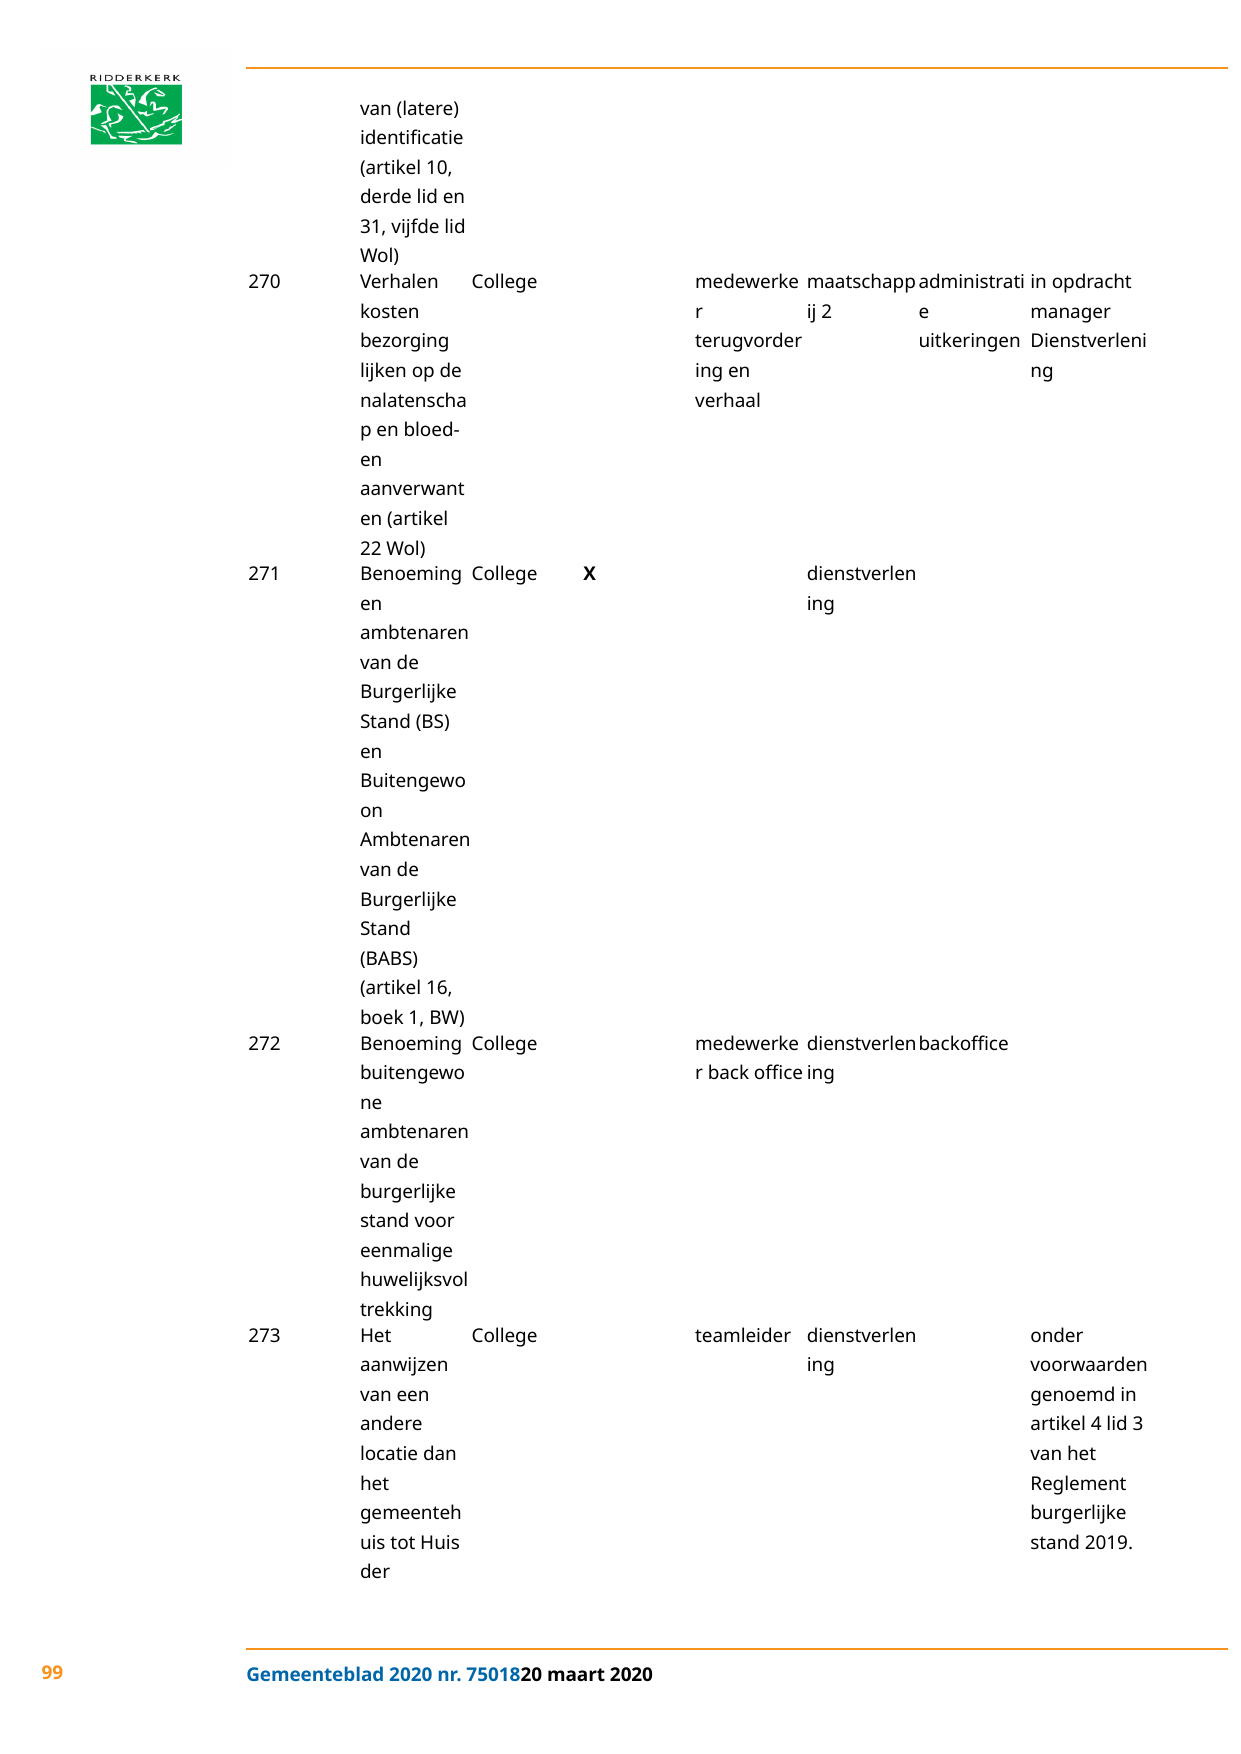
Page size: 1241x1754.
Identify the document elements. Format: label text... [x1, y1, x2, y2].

table_cell [918, 560, 1030, 1030]
table_cell Verhalen kosten bezorging lijken op de nalatenschap en bloed- en aanverwanten (artikel 22 Wol) [360, 269, 471, 560]
table_cell van (latere) identificatie (artikel 10, derde lid en 31, vijfde lid Wol) [360, 95, 471, 268]
table_cell [583, 1322, 695, 1584]
table_cell administratie uitkeringen [918, 269, 1030, 560]
table_cell [918, 1322, 1030, 1584]
table_cell [918, 95, 1030, 268]
table_cell dienstverlening [807, 1322, 918, 1584]
table_cell medewerker terugvordering en verhaal [695, 269, 807, 560]
table_cell dienstverlening [807, 560, 918, 1030]
table_cell onder voorwaarden genoemd in artikel 4 lid 3 van het Reglement burgerlijke stand 2019. [1030, 1322, 1152, 1584]
table_cell [807, 95, 918, 268]
table_cell College [471, 1322, 583, 1584]
table_cell Het aanwijzen van een andere locatie dan het gemeentehuis tot Huis der [360, 1322, 471, 1584]
table_cell 271 [248, 560, 360, 1030]
table_cell [248, 95, 360, 268]
table_cell X [583, 560, 695, 1030]
table_cell [583, 269, 695, 560]
table_cell Benoeming buitengewone ambtenaren van de burgerlijke stand voor eenmalige huwelijksvoltrekking [360, 1030, 471, 1322]
table_cell maatschappij 2 [807, 269, 918, 560]
table_cell [695, 95, 807, 268]
table_cell [695, 560, 807, 1030]
table_cell 273 [248, 1322, 360, 1584]
table_cell medewerker back office [695, 1030, 807, 1322]
table_cell in opdracht manager Dienstverlening [1030, 269, 1152, 560]
table_cell [583, 1030, 695, 1322]
table_cell [1030, 1030, 1152, 1322]
table_cell College [471, 560, 583, 1030]
table_cell College [471, 1030, 583, 1322]
picture [41, 47, 231, 172]
table_cell [1030, 95, 1152, 268]
table_cell backoffice [918, 1030, 1030, 1322]
table_cell teamleider [695, 1322, 807, 1584]
table_cell College [471, 269, 583, 560]
table_cell [1030, 560, 1152, 1030]
table_cell 272 [248, 1030, 360, 1322]
table_cell Benoemingen ambtenaren van de Burgerlijke Stand (BS) en Buitengewoon Ambtenaren van de Burgerlijke Stand (BABS) (artikel 16, boek 1, BW) [360, 560, 471, 1030]
table_cell [471, 95, 583, 268]
table_cell 270 [248, 269, 360, 560]
table_cell dienstverlening [807, 1030, 918, 1322]
table_cell [583, 95, 695, 268]
